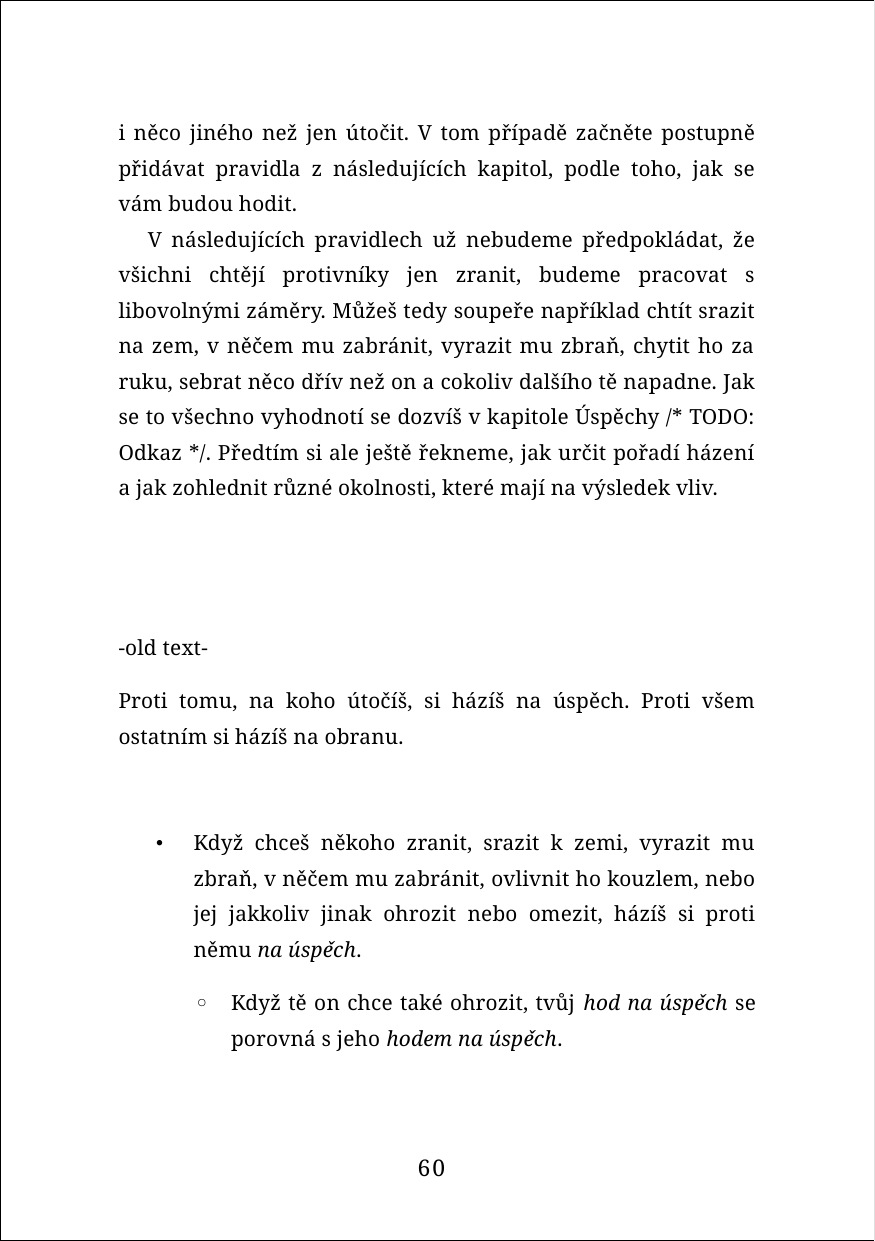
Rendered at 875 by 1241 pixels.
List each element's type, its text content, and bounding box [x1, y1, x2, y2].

list Když chceš někoho zranit, srazit k zemi, vyrazit mu zbraň, v něčem mu zabránit, ovlivnit ho kouzlem, nebo jej jakkoliv jinak ohrozit nebo omezit, házíš si proti němu na úspěch. [156, 828, 756, 963]
text i něco jiného než jen útočit. V tom případě začněte postupně přidávat pravidla z následujících kapitol, podle toho, jak se vám budou hodit. V následujících pravidlech už nebudeme předpokládat, že všichni chtějí protivníky jen zranit, budeme pracovat s libovolnými záměry. Můžeš tedy soupeře například chtít srazit na zem, v něčem mu zabránit, vyrazit mu zbraň, chytit ho za ruku, sebrat něco dřív než on a cokoliv dalšího tě napadne. Jak se to všechno vyhodnotí se dozvíš v kapitole Úspěchy /* TODO: Odkaz */. Předtím si ale ještě řekneme, jak určit pořadí házení a jak zohlednit různé okolnosti, které mají na výsledek vliv. [118, 118, 756, 502]
list Když tě on chce také ohrozit, tvůj hod na úspěch se porovná s jeho hodem na úspěch. [193, 988, 756, 1052]
text Proti tomu, na koho útočíš, si házíš na úspěch. Proti všem ostatním si házíš na obranu. [118, 686, 756, 750]
text -old text- [118, 633, 756, 662]
